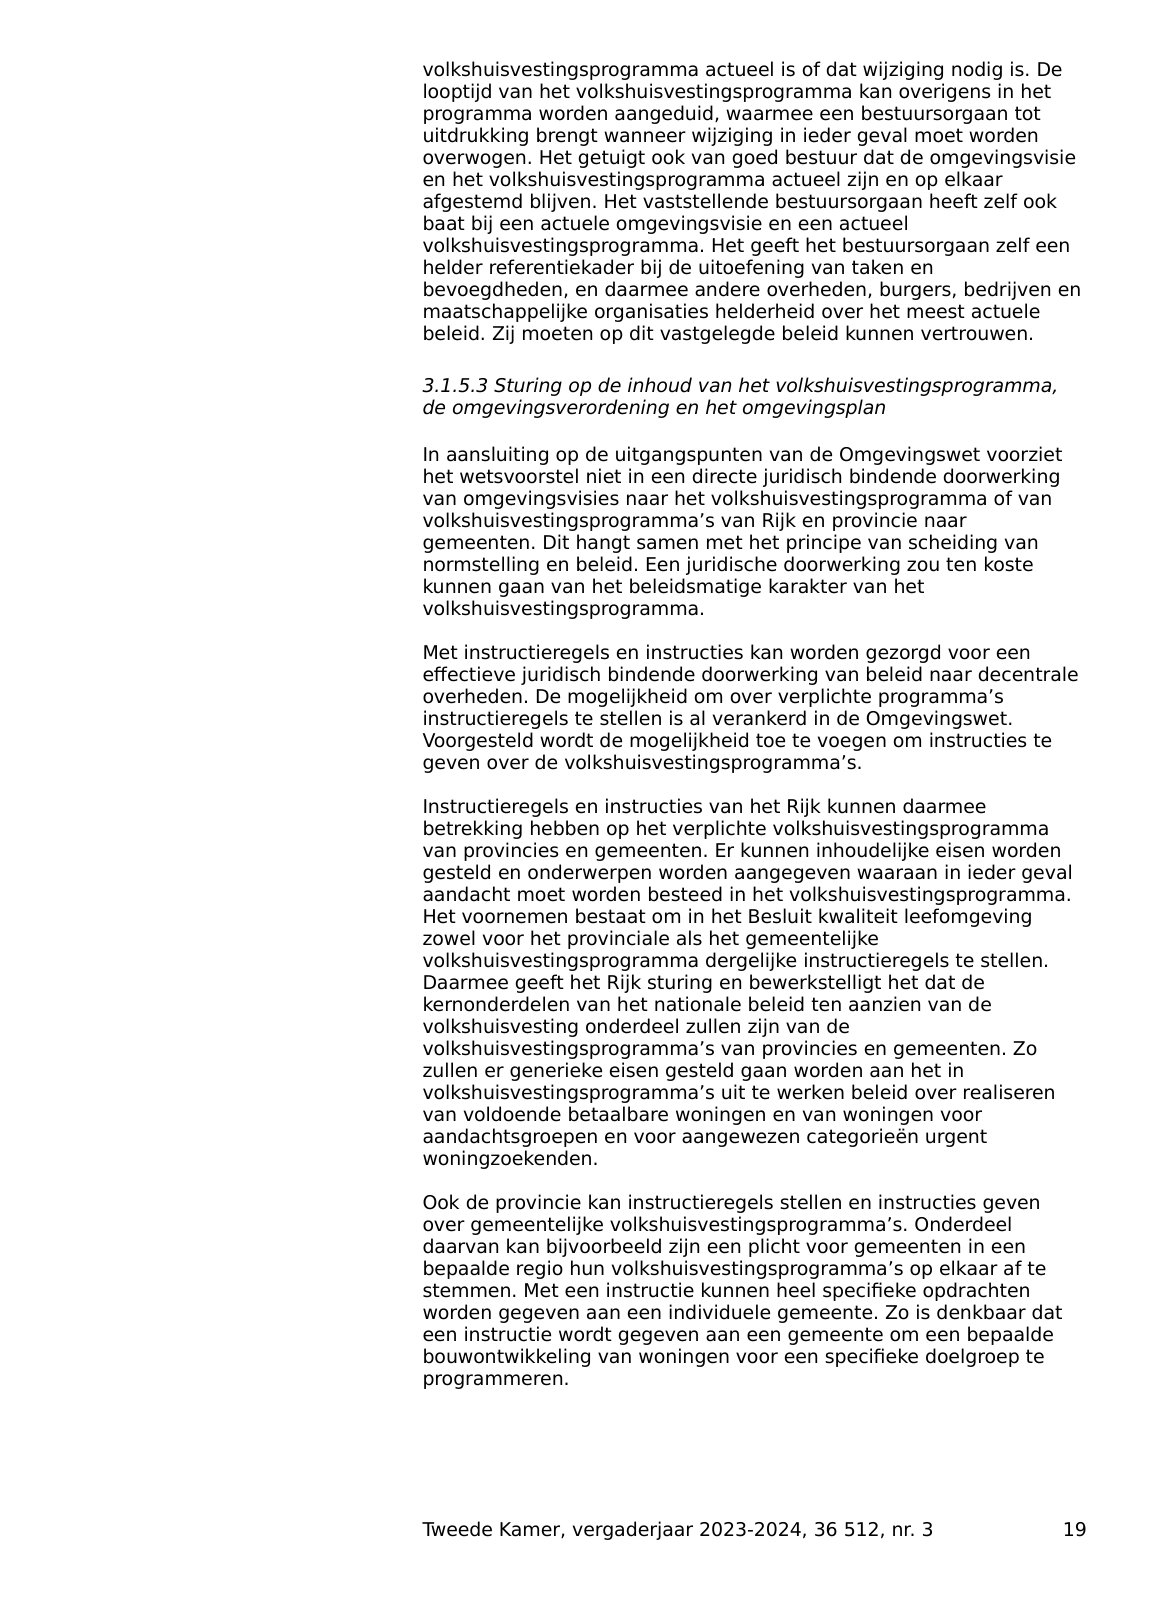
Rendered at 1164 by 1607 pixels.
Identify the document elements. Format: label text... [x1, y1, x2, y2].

subtitle 3.1.5.3 Sturing op de inhoud van het volkshuisvestingsprogramma, de omgevingsverordening en het omgevingsplan [422, 375, 1087, 419]
text Met instructieregels en instructies kan worden gezorgd voor een effectieve juridisch bindende doorwerking van beleid naar decentrale overheden. De mogelijkheid om over verplichte programma’s instructieregels te stellen is al verankerd in de Omgevingswet. Voorgesteld wordt de mogelijkheid toe te voegen om instructies te geven over de volkshuisvestingsprogramma’s. [422, 642, 1087, 774]
text Ook de provincie kan instructieregels stellen en instructies geven over gemeentelijke volkshuisvestingsprogramma’s. Onderdeel daarvan kan bijvoorbeeld zijn een plicht voor gemeenten in een bepaalde regio hun volkshuisvestingsprogramma’s op elkaar af te stemmen. Met een instructie kunnen heel specifieke opdrachten worden gegeven aan een individuele gemeente. Zo is denkbaar dat een instructie wordt gegeven aan een gemeente om een bepaalde bouwontwikkeling van woningen voor een specifieke doelgroep te programmeren. [422, 1192, 1087, 1389]
text Instructieregels en instructies van het Rijk kunnen daarmee betrekking hebben op het verplichte volkshuisvestingsprogramma van provincies en gemeenten. Er kunnen inhoudelijke eisen worden gesteld en onderwerpen worden aangegeven waaraan in ieder geval aandacht moet worden besteed in het volkshuisvestingsprogramma. Het voornemen bestaat om in het Besluit kwaliteit leefomgeving zowel voor het provinciale als het gemeentelijke volkshuisvestingsprogramma dergelijke instructieregels te stellen. Daarmee geeft het Rijk sturing en bewerkstelligt het dat de kernonderdelen van het nationale beleid ten aanzien van de volkshuisvesting onderdeel zullen zijn van de volkshuisvestingsprogramma’s van provincies en gemeenten. Zo zullen er generieke eisen gesteld gaan worden aan het in volkshuisvestingsprogramma’s uit te werken beleid over realiseren van voldoende betaalbare woningen en van woningen voor aandachtsgroepen en voor aangewezen categorieën urgent woningzoekenden. [422, 796, 1087, 1169]
text In aansluiting op de uitgangspunten van de Omgevingswet voorziet het wetsvoorstel niet in een directe juridisch bindende doorwerking van omgevingsvisies naar het volkshuisvestingsprogramma of van volkshuisvestingsprogramma’s van Rijk en provincie naar gemeenten. Dit hangt samen met het principe van scheiding van normstelling en beleid. Een juridische doorwerking zou ten koste kunnen gaan van het beleidsmatige karakter van het volkshuisvestingsprogramma. [422, 444, 1087, 619]
text volkshuisvestingsprogramma actueel is of dat wijziging nodig is. De looptijd van het volkshuisvestingsprogramma kan overigens in het programma worden aangeduid, waarmee een bestuursorgaan tot uitdrukking brengt wanneer wijziging in ieder geval moet worden overwogen. Het getuigt ook van goed bestuur dat de omgevingsvisie en het volkshuisvestingsprogramma actueel zijn en op elkaar afgestemd blijven. Het vaststellende bestuursorgaan heeft zelf ook baat bij een actuele omgevingsvisie en een actueel volkshuisvestingsprogramma. Het geeft het bestuursorgaan zelf een helder referentiekader bij de uitoefening van taken en bevoegdheden, en daarmee andere overheden, burgers, bedrijven en maatschappelijke organisaties helderheid over het meest actuele beleid. Zij moeten op dit vastgelegde beleid kunnen vertrouwen. [422, 59, 1087, 345]
